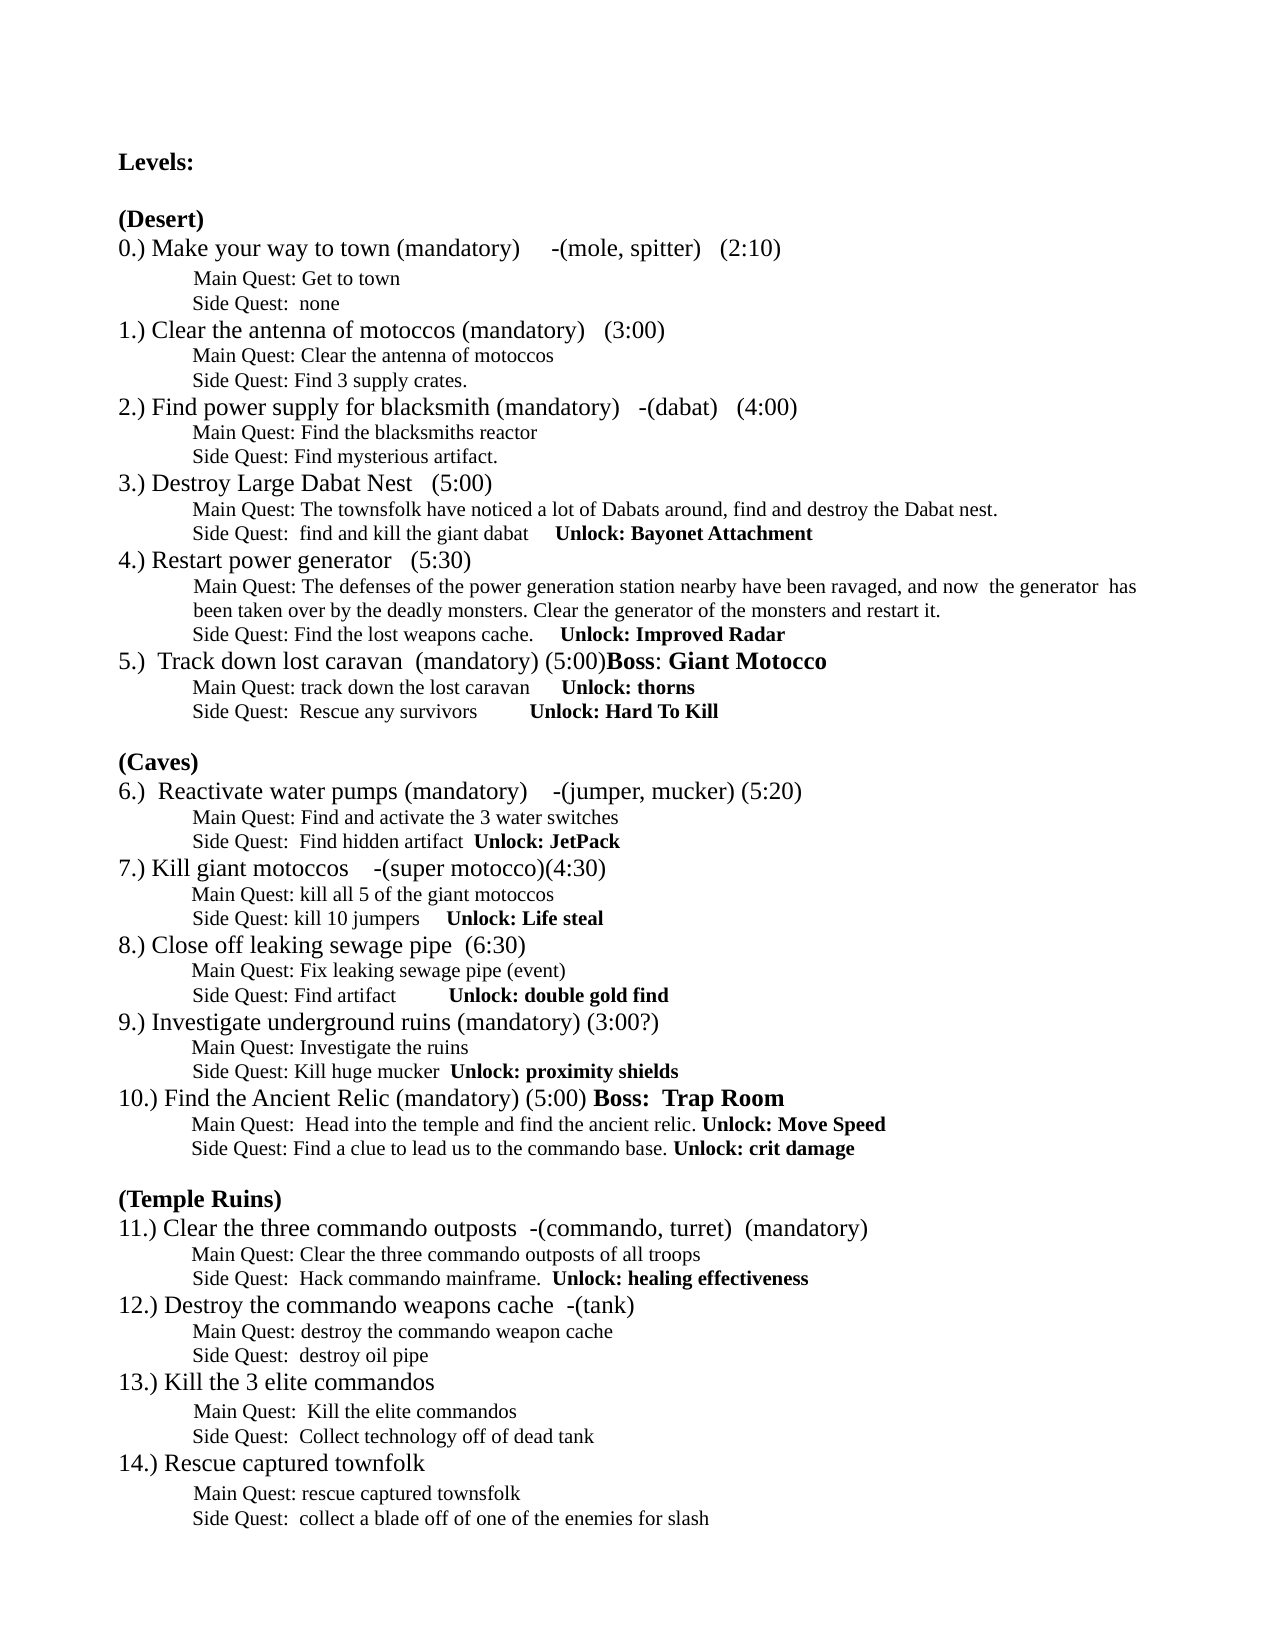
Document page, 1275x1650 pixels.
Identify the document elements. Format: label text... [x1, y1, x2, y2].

text 7.) Kill giant motoccos -(super motocco)(4:30) [118, 853, 1157, 882]
text 8.) Close off leaking sewage pipe (6:30) [118, 930, 1157, 958]
text Levels: [118, 147, 1157, 176]
text 1.) Clear the antenna of motoccos (mandatory) (3:00) [118, 315, 1157, 343]
text 14.) Rescue captured townfolk [118, 1448, 1157, 1477]
text Main Quest: Get to town [118, 262, 1157, 291]
text 3.) Destroy Large Dabat Nest (5:00) [118, 468, 1157, 497]
text 13.) Kill the 3 elite commandos [118, 1367, 1157, 1396]
text Main Quest: track down the lost caravan Unlock: thorns [118, 675, 1157, 699]
text 5.) Track down lost caravan (mandatory) (5:00)Boss: Giant Motocco [118, 646, 1157, 675]
text Main Quest: destroy the commando weapon cache [118, 1319, 1157, 1343]
text Side Quest: Find artifact Unlock: double gold find [118, 982, 1157, 1007]
text Main Quest: Kill the elite commandos [118, 1396, 1157, 1424]
text (Desert) [118, 204, 1157, 233]
text Main Quest: The townsfolk have noticed a lot of Dabats around, find and destroy the Dabat nest. [118, 497, 1157, 521]
text Main Quest: Fix leaking sewage pipe (event) [118, 958, 1157, 982]
text 11.) Clear the three commando outposts -(commando, turret) (mandatory) [118, 1213, 1157, 1242]
text Side Quest: Rescue any survivors Unlock: Hard To Kill [118, 699, 1157, 723]
text Main Quest: Head into the temple and find the ancient relic. Unlock: Move Speed [118, 1112, 1157, 1136]
text Main Quest: Find and activate the 3 water switches [118, 805, 1157, 829]
text 0.) Make your way to town (mandatory) -(mole, spitter) (2:10) [118, 233, 1157, 262]
text Main Quest: Clear the three commando outposts of all troops [118, 1242, 1157, 1266]
text 4.) Restart power generator (5:30) [118, 545, 1157, 574]
text Side Quest: kill 10 jumpers Unlock: Life steal [118, 906, 1157, 930]
text Side Quest: Hack commando mainframe. Unlock: healing effectiveness [118, 1266, 1157, 1290]
text Main Quest: kill all 5 of the giant motoccos [118, 882, 1157, 906]
text 6.) Reactivate water pumps (mandatory) -(jumper, mucker) (5:20) [118, 776, 1157, 805]
text Side Quest: none [118, 291, 1157, 315]
text Main Quest: rescue captured townsfolk [118, 1477, 1157, 1506]
text Main Quest: Investigate the ruins [118, 1035, 1157, 1059]
text Side Quest: collect a blade off of one of the enemies for slash [118, 1506, 1157, 1530]
text (Temple Ruins) [118, 1184, 1157, 1213]
text 12.) Destroy the commando weapons cache -(tank) [118, 1290, 1157, 1319]
text Side Quest: Collect technology off of dead tank [118, 1424, 1157, 1448]
text Side Quest: Find the lost weapons cache. Unlock: Improved Radar [118, 622, 1157, 646]
text Side Quest: Kill huge mucker Unlock: proximity shields [118, 1059, 1157, 1083]
text Side Quest: Find 3 supply crates. [118, 367, 1157, 392]
text (Caves) [118, 747, 1157, 776]
text Side Quest: Find hidden artifact Unlock: JetPack [118, 829, 1157, 853]
text Side Quest: Find a clue to lead us to the commando base. Unlock: crit damage [118, 1136, 1157, 1160]
text Main Quest: Clear the antenna of motoccos [118, 343, 1157, 367]
text 2.) Find power supply for blacksmith (mandatory) -(dabat) (4:00) [118, 392, 1157, 420]
text Main Quest: Find the blacksmiths reactor [118, 420, 1157, 444]
text Side Quest: destroy oil pipe [118, 1343, 1157, 1367]
text 9.) Investigate underground ruins (mandatory) (3:00?) [118, 1007, 1157, 1035]
text 10.) Find the Ancient Relic (mandatory) (5:00) Boss: Trap Room [118, 1083, 1157, 1112]
text Side Quest: find and kill the giant dabat Unlock: Bayonet Attachment [118, 521, 1157, 545]
text Main Quest: The defenses of the power generation station nearby have been ravaged, and now the generator has been taken over by the deadly monsters. Clear the generator of the monsters and restart it. [193, 574, 1157, 622]
text Side Quest: Find mysterious artifact. [118, 444, 1157, 468]
